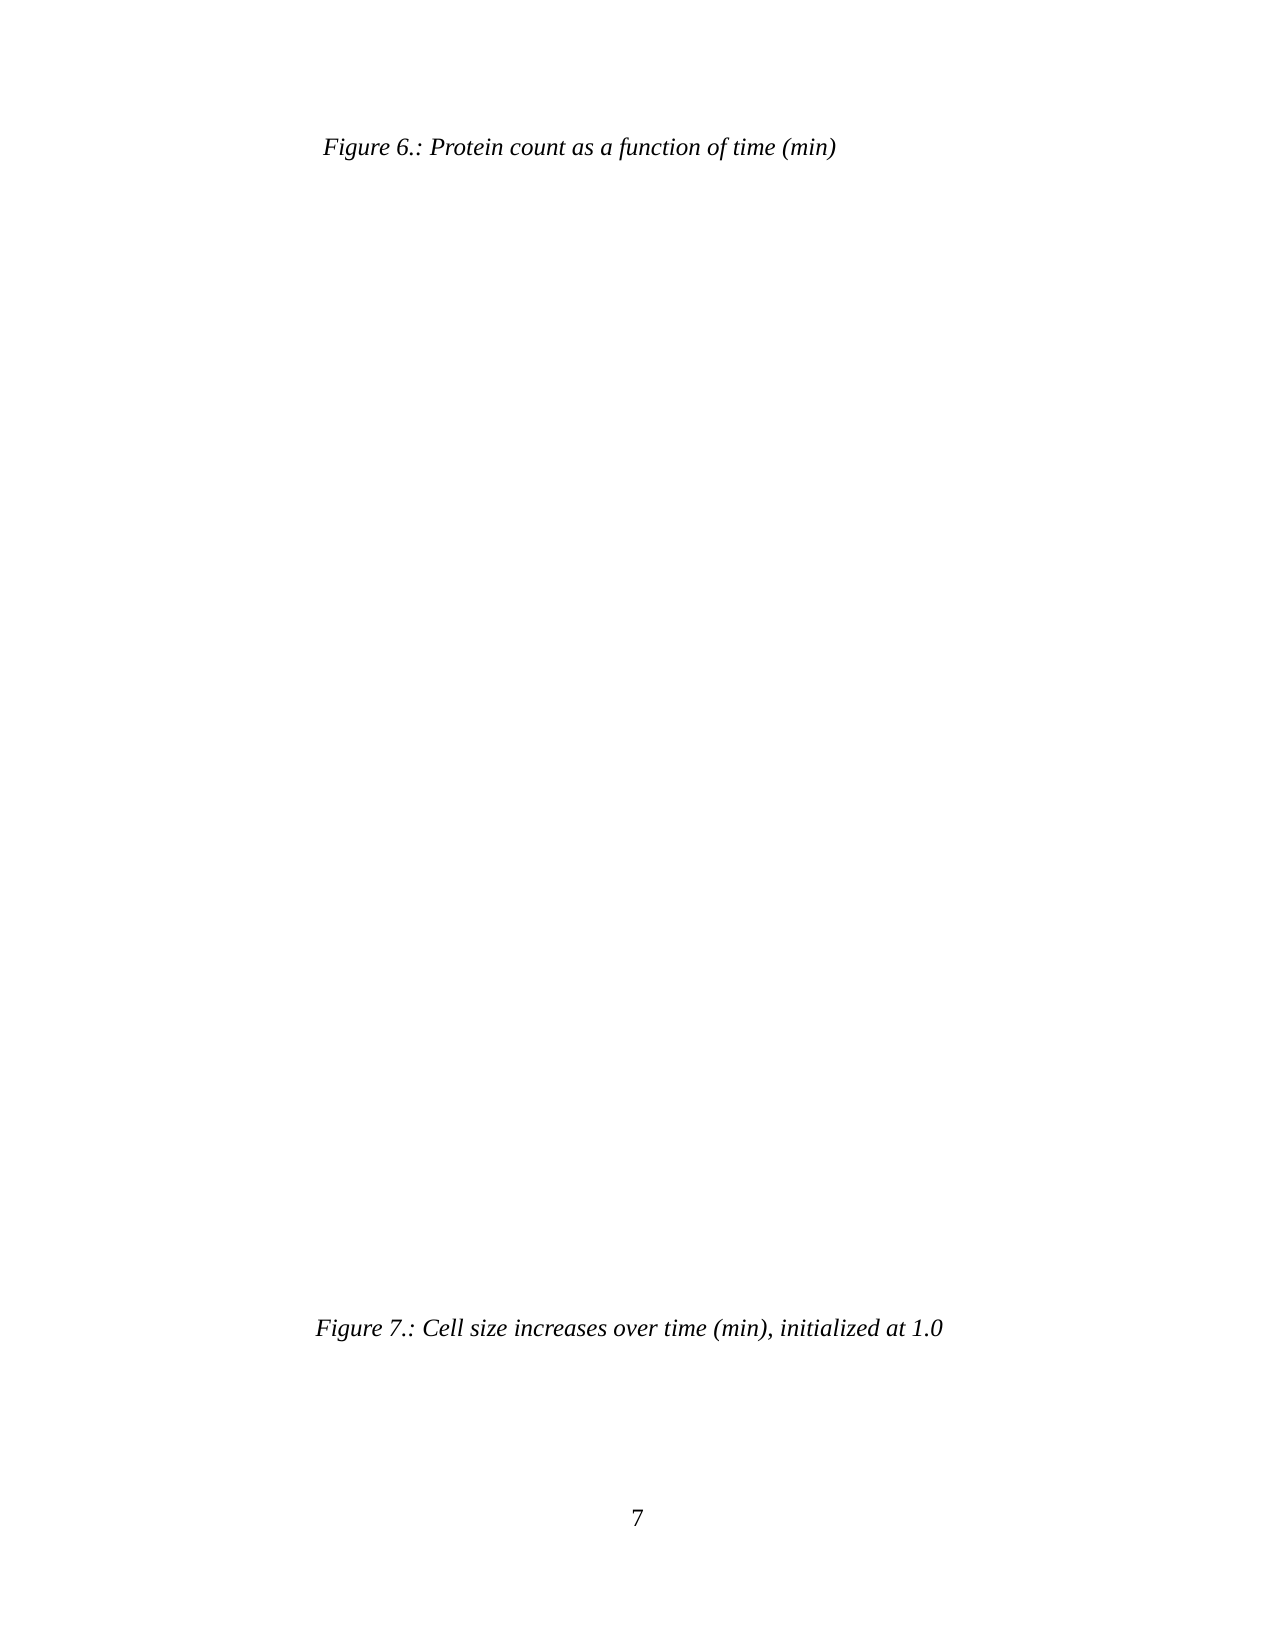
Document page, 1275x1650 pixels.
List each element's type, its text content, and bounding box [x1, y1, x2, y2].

text Figure 6.: Protein count as a function of time (min) [323, 132, 895, 161]
text Figure 7.: Cell size increases over time (min), initialized at 1.0 [315, 748, 965, 1342]
